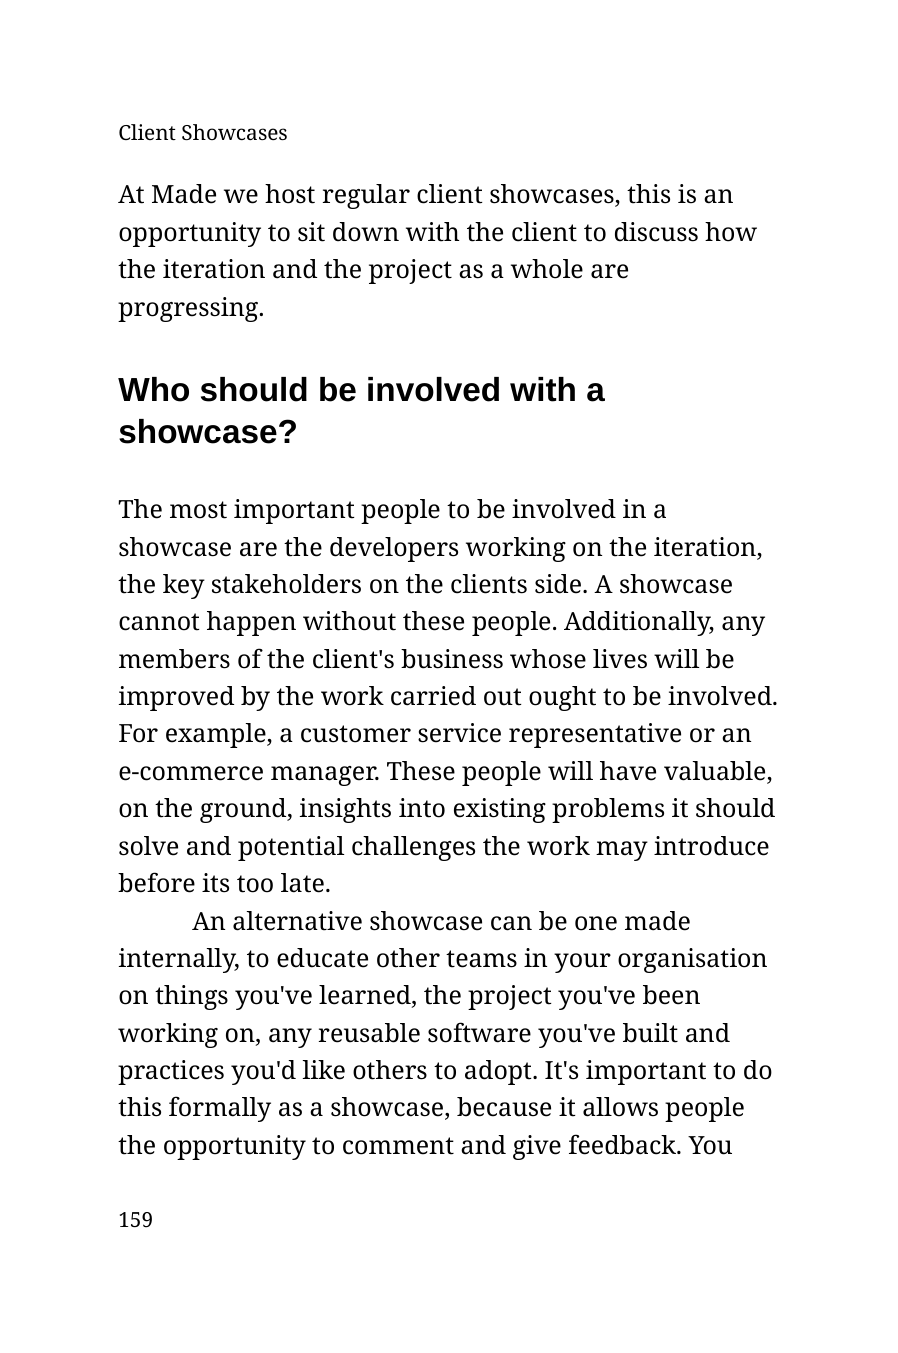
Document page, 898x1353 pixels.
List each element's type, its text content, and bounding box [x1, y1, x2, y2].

subtitle Who should be involved with a showcase? [118, 370, 779, 451]
text At Made we host regular client showcases, this is an opportunity to sit down with the client to discuss how the iteration and the project as a whole are progressing. [118, 177, 779, 323]
text The most important people to be involved in a showcase are the developers working on the iteration, the key stakeholders on the clients side. A showcase cannot happen without these people. Additionally, any members of the client's business whose lives will be improved by the work carried out ought to be involved. For example, a customer service representative or an e-commerce manager. These people will have valuable, on the ground, insights into existing problems it should solve and potential challenges the work may introduce before its too late. [118, 492, 779, 900]
text An alternative showcase can be one made internally, to educate other teams in your organisation on things you've learned, the project you've been working on, any reusable software you've built and practices you'd like others to adopt. It's important to do this formally as a showcase, because it allows people the opportunity to comment and give feedback. You [118, 903, 779, 1162]
